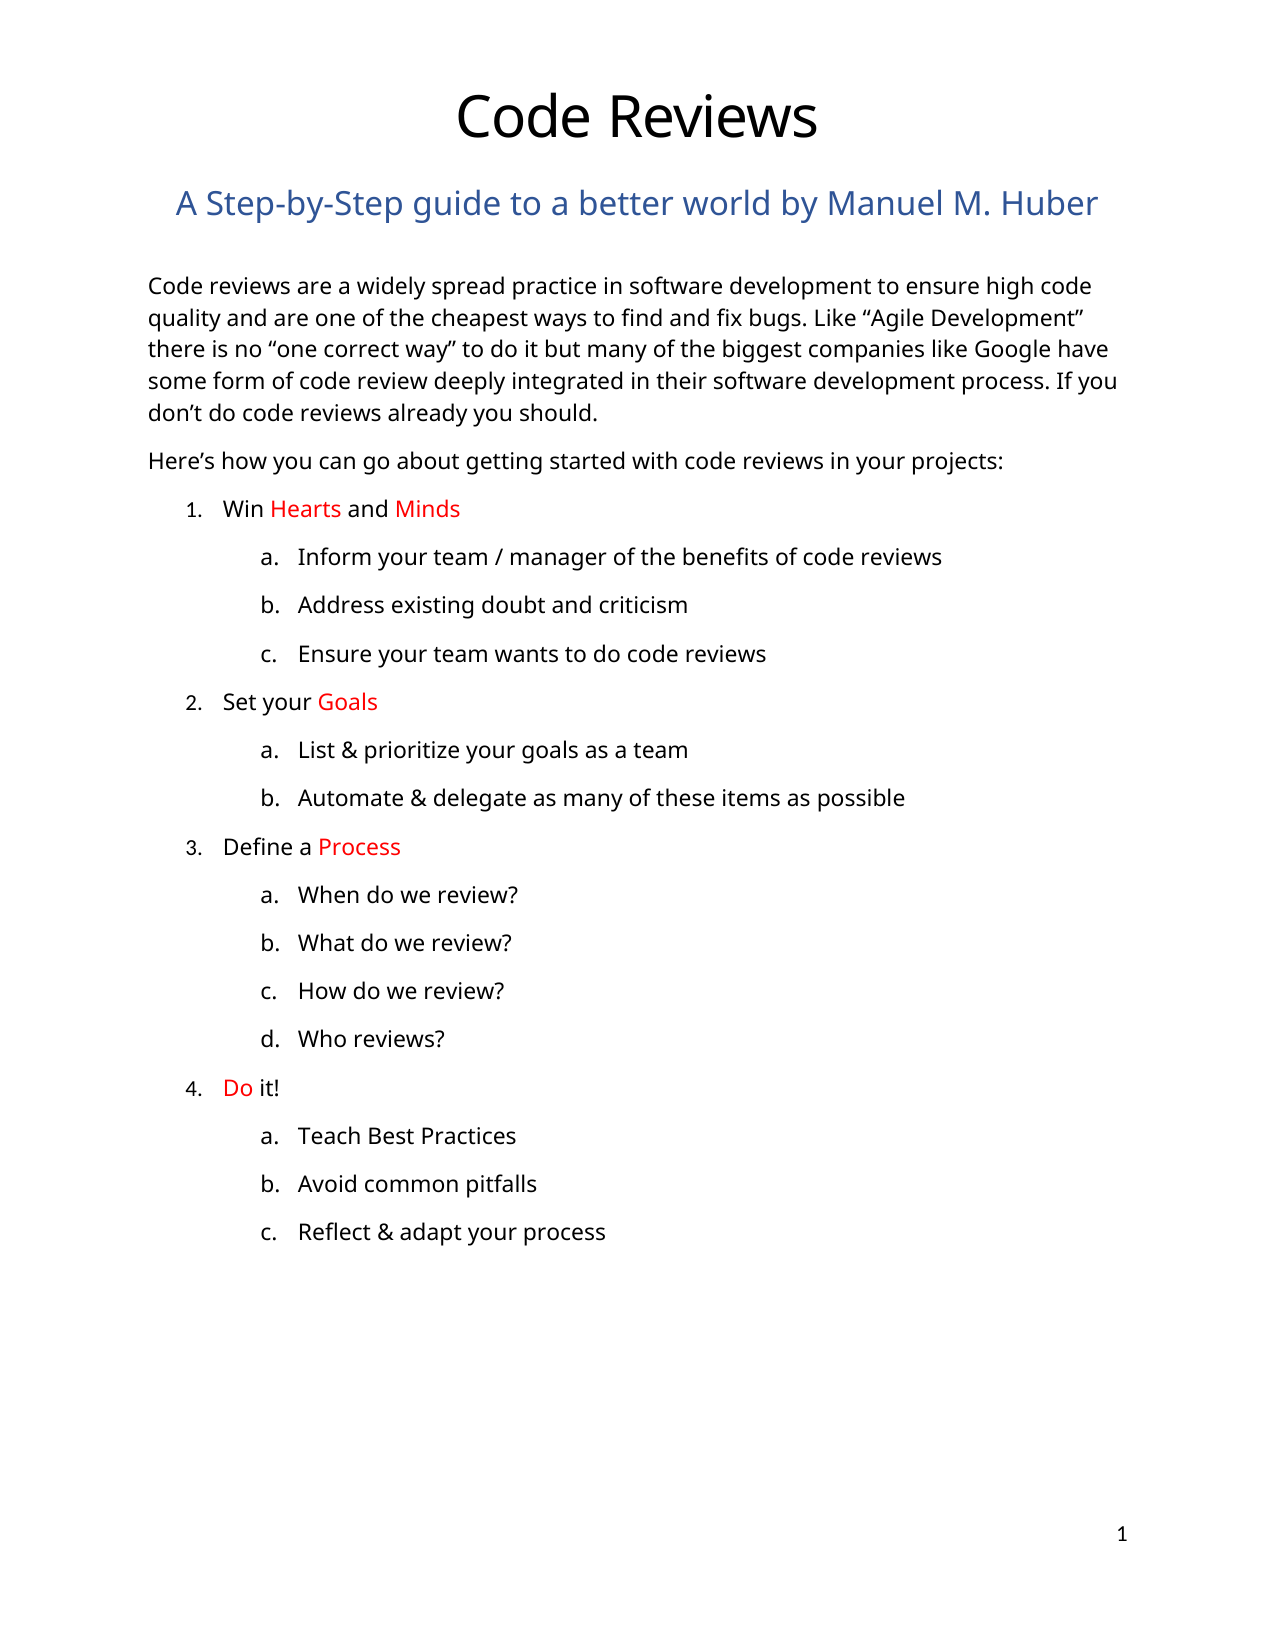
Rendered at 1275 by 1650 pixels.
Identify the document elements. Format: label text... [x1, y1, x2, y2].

list Who reviews? [260, 1023, 1127, 1055]
list Reflect & adapt your process [260, 1216, 1127, 1248]
list What do we review? [260, 927, 1127, 958]
list List & prioritize your goals as a team [260, 734, 1127, 765]
subtitle A Step-by-Step guide to a better world by Manuel M. Huber [148, 179, 1127, 225]
list Win Hearts and Minds [185, 493, 1127, 524]
list Do it! [185, 1072, 1127, 1103]
list Automate & delegate as many of these items as possible [260, 782, 1127, 813]
list Define a Process [185, 831, 1127, 862]
list When do we review? [260, 879, 1127, 910]
list Inform your team / manager of the benefits of code reviews [260, 541, 1127, 572]
text Code reviews are a widely spread practice in software development to ensure high code quality and are one of the cheapest ways to find and fix bugs. Like “Agile Development” there is no “one correct way” to do it but many of the biggest companies like Google have some form of code review deeply integrated in their software development process. If you don’t do code reviews already you should. [148, 270, 1127, 428]
list Avoid common pitfalls [260, 1168, 1127, 1199]
text Here’s how you can go about getting started with code reviews in your projects: [148, 445, 1127, 476]
list How do we review? [260, 975, 1127, 1006]
list Teach Best Practices [260, 1120, 1127, 1151]
list Set your Goals [185, 686, 1127, 717]
list Address existing doubt and criticism [260, 589, 1127, 621]
title Code Reviews [148, 75, 1127, 154]
list Ensure your team wants to do code reviews [260, 638, 1127, 669]
